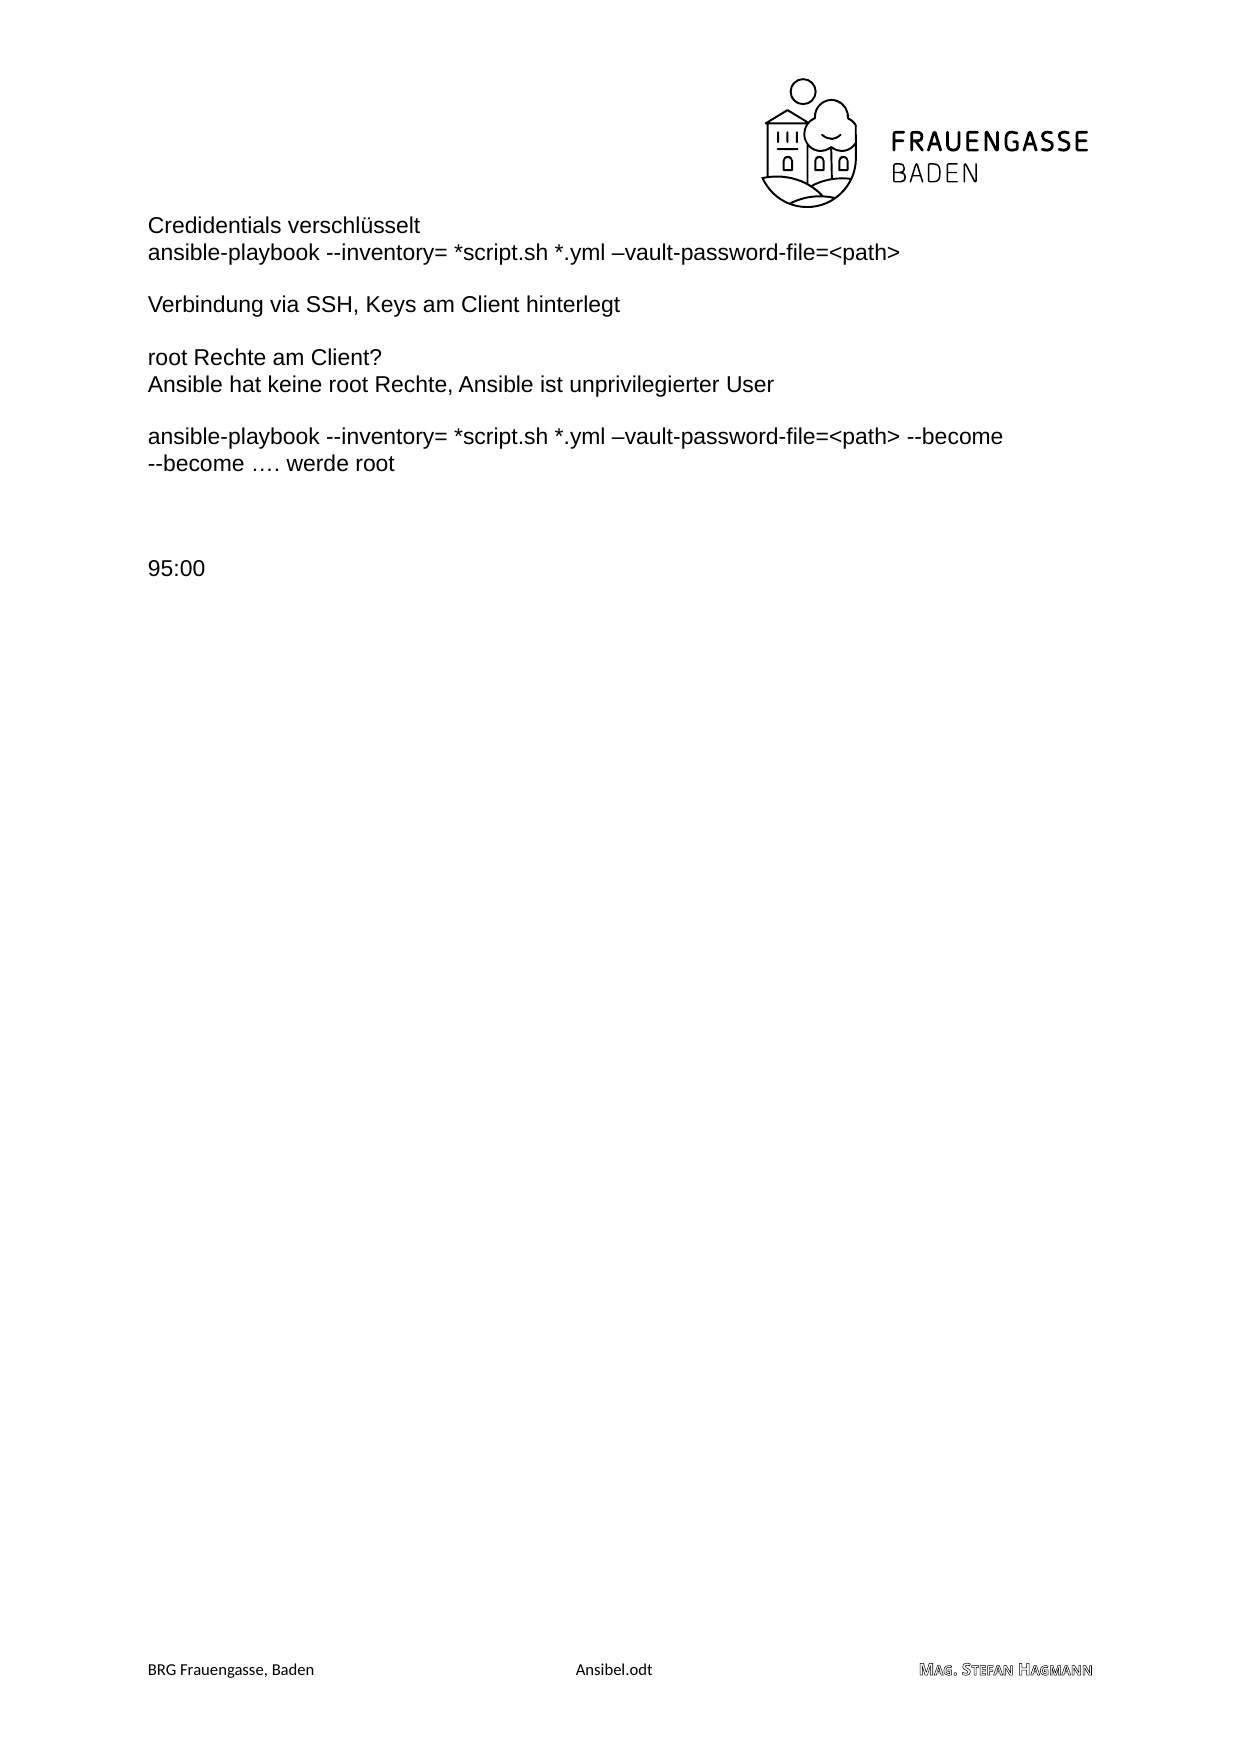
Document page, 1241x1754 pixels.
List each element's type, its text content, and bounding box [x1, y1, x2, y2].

text ansible-playbook --inventory= *script.sh *.yml –vault-password-file=<path> --become [148, 423, 1092, 449]
text --become …. werde root [148, 449, 1092, 476]
text Verbindung via SSH, Keys am Client hinterlegt [148, 291, 1092, 318]
text Ansible hat keine root Rechte, Ansible ist unprivilegierter User [148, 371, 1092, 397]
text Credidentials verschlüsselt [148, 212, 1092, 239]
text 95:00 [148, 555, 1092, 581]
text ansible-playbook --inventory= *script.sh *.yml –vault-password-file=<path> [148, 239, 1092, 265]
text root Rechte am Client? [148, 344, 1092, 371]
